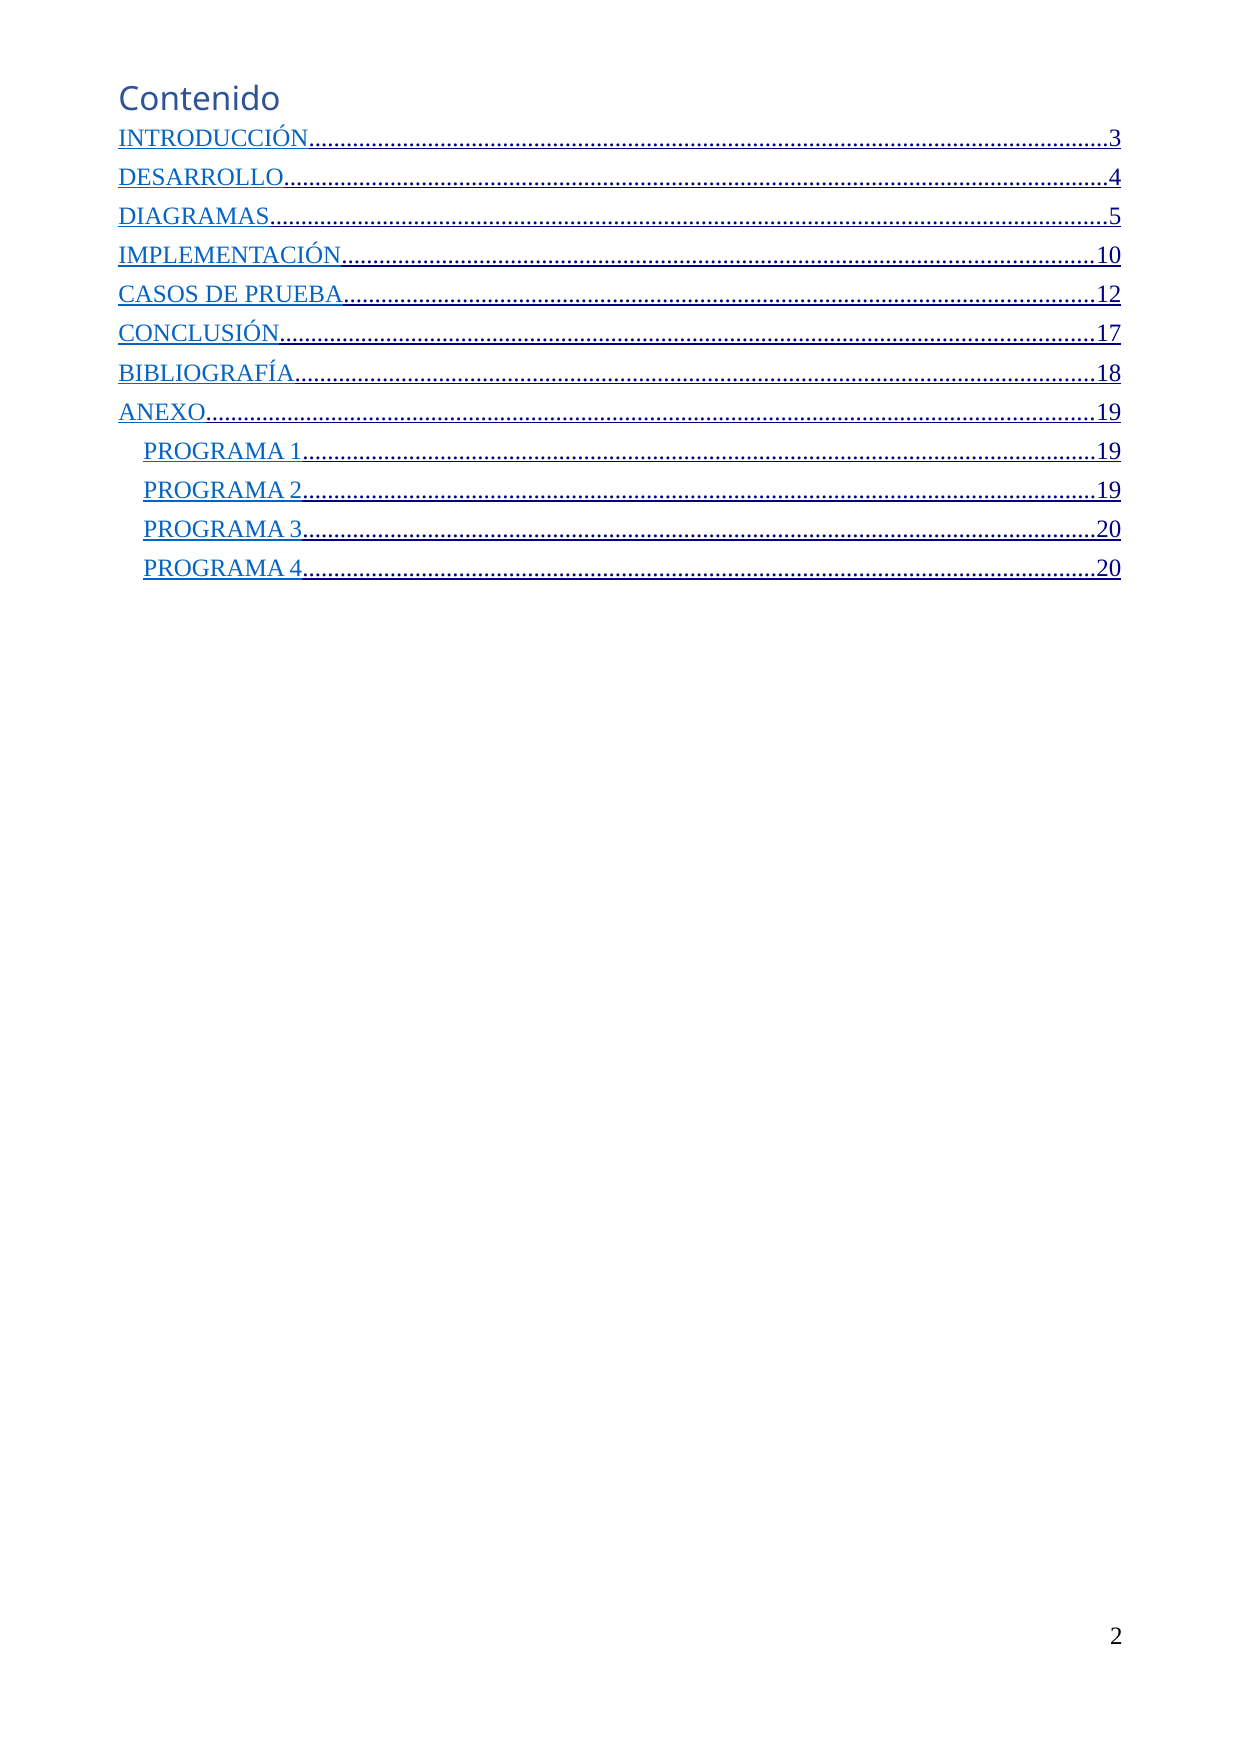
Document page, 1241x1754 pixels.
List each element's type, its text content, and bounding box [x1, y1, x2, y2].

text ANEXO 19 [118, 397, 1122, 426]
text DESARROLLO 4 [118, 162, 1122, 191]
text Contenido [118, 75, 1122, 120]
text BIBLIOGRAFÍA 18 [118, 358, 1122, 386]
text PROGRAMA 3 20 [143, 514, 1122, 543]
text CASOS DE PRUEBA 12 [118, 279, 1122, 308]
text INTRODUCCIÓN 3 [118, 123, 1122, 151]
text IMPLEMENTACIÓN 10 [118, 240, 1122, 269]
text PROGRAMA 2 19 [143, 475, 1122, 504]
text PROGRAMA 4 20 [143, 553, 1122, 582]
text DIAGRAMAS 5 [118, 201, 1122, 230]
text CONCLUSIÓN 17 [118, 318, 1122, 347]
text PROGRAMA 1 19 [143, 436, 1122, 465]
